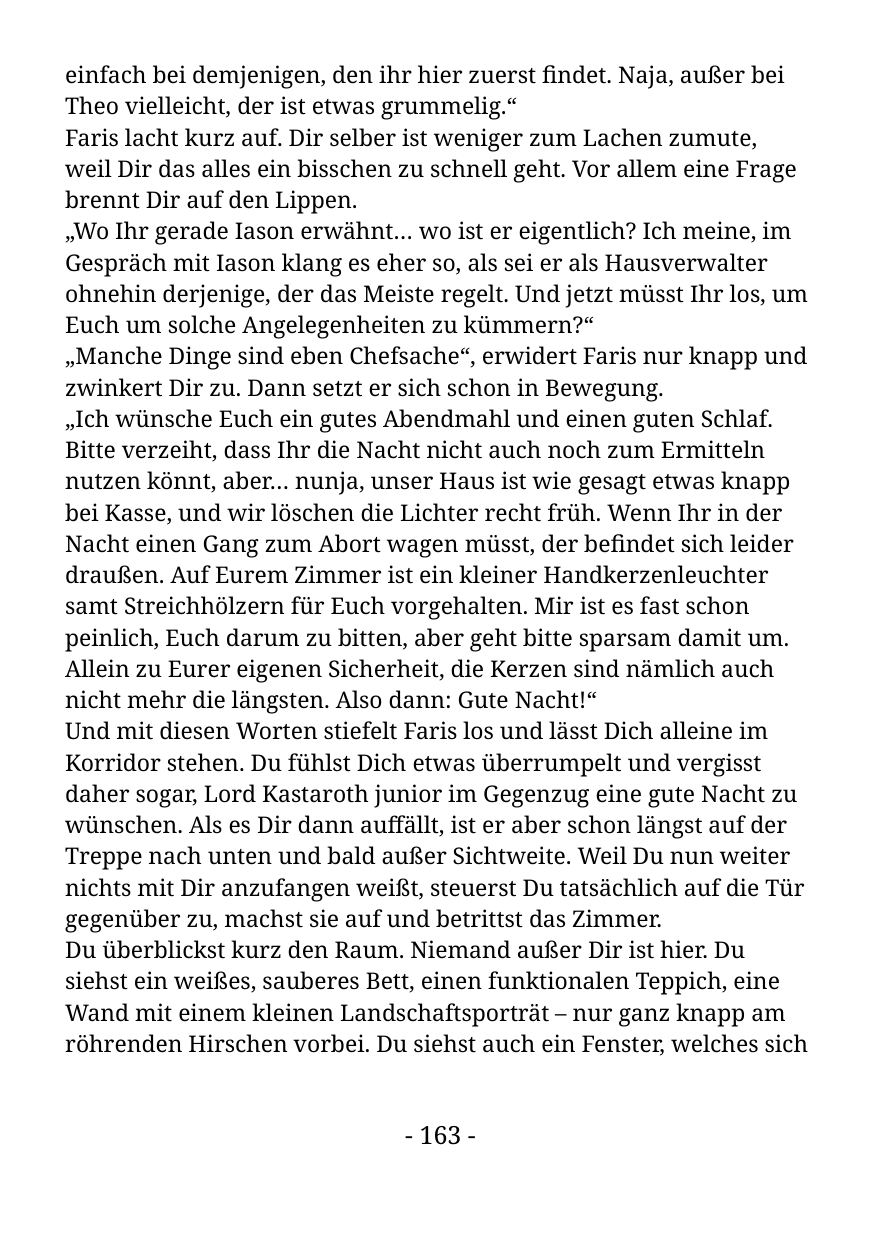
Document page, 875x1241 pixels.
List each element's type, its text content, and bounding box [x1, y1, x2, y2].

text „Ich wünsche Euch ein gutes Abendmahl und einen guten Schlaf. Bitte verzeiht, dass Ihr die Nacht nicht auch noch zum Ermitteln nutzen könnt, aber… nunja, unser Haus ist wie gesagt etwas knapp bei Kasse, und wir löschen die Lichter recht früh. Wenn Ihr in der Nacht einen Gang zum Abort wagen müsst, der befindet sich leider draußen. Auf Eurem Zimmer ist ein kleiner Handkerzenleuchter samt Streichhölzern für Euch vorgehalten. Mir ist es fast schon peinlich, Euch darum zu bitten, aber geht bitte sparsam damit um. Allein zu Eurer eigenen Sicherheit, die Kerzen sind nämlich auch nicht mehr die längsten. Also dann: Gute Nacht!“ [65, 403, 809, 715]
text „Wo Ihr gerade Iason erwähnt… wo ist er eigentlich? Ich meine, im Gespräch mit Iason klang es eher so, als sei er als Hausverwalter ohnehin derjenige, der das Meiste regelt. Und jetzt müsst Ihr los, um Euch um solche Angelegenheiten zu kümmern?“ [65, 215, 809, 340]
text Und mit diesen Worten stiefelt Faris los und lässt Dich alleine im Korridor stehen. Du fühlst Dich etwas überrumpelt und vergisst daher sogar, Lord Kastaroth junior im Gegenzug eine gute Nacht zu wünschen. Als es Dir dann auffällt, ist er aber schon längst auf der Treppe nach unten und bald außer Sichtweite. Weil Du nun weiter nichts mit Dir anzufangen weißt, steuerst Du tatsächlich auf die Tür gegenüber zu, machst sie auf und betrittst das Zimmer. [65, 715, 809, 934]
text Faris lacht kurz auf. Dir selber ist weniger zum Lachen zumute, weil Dir das alles ein bisschen zu schnell geht. Vor allem eine Frage brennt Dir auf den Lippen. [65, 122, 809, 215]
text Du überblickst kurz den Raum. Niemand außer Dir ist hier. Du siehst ein weißes, sauberes Bett, einen funktionalen Teppich, eine Wand mit einem kleinen Landschaftsporträt – nur ganz knapp am röhrenden Hirschen vorbei. Du siehst auch ein Fenster, welches sich [65, 934, 809, 1059]
text einfach bei demjenigen, den ihr hier zuerst findet. Naja, außer bei Theo vielleicht, der ist etwas grummelig.“ [65, 59, 809, 122]
text „Manche Dinge sind eben Chefsache“, erwidert Faris nur knapp und zwinkert Dir zu. Dann setzt er sich schon in Bewegung. [65, 340, 809, 403]
